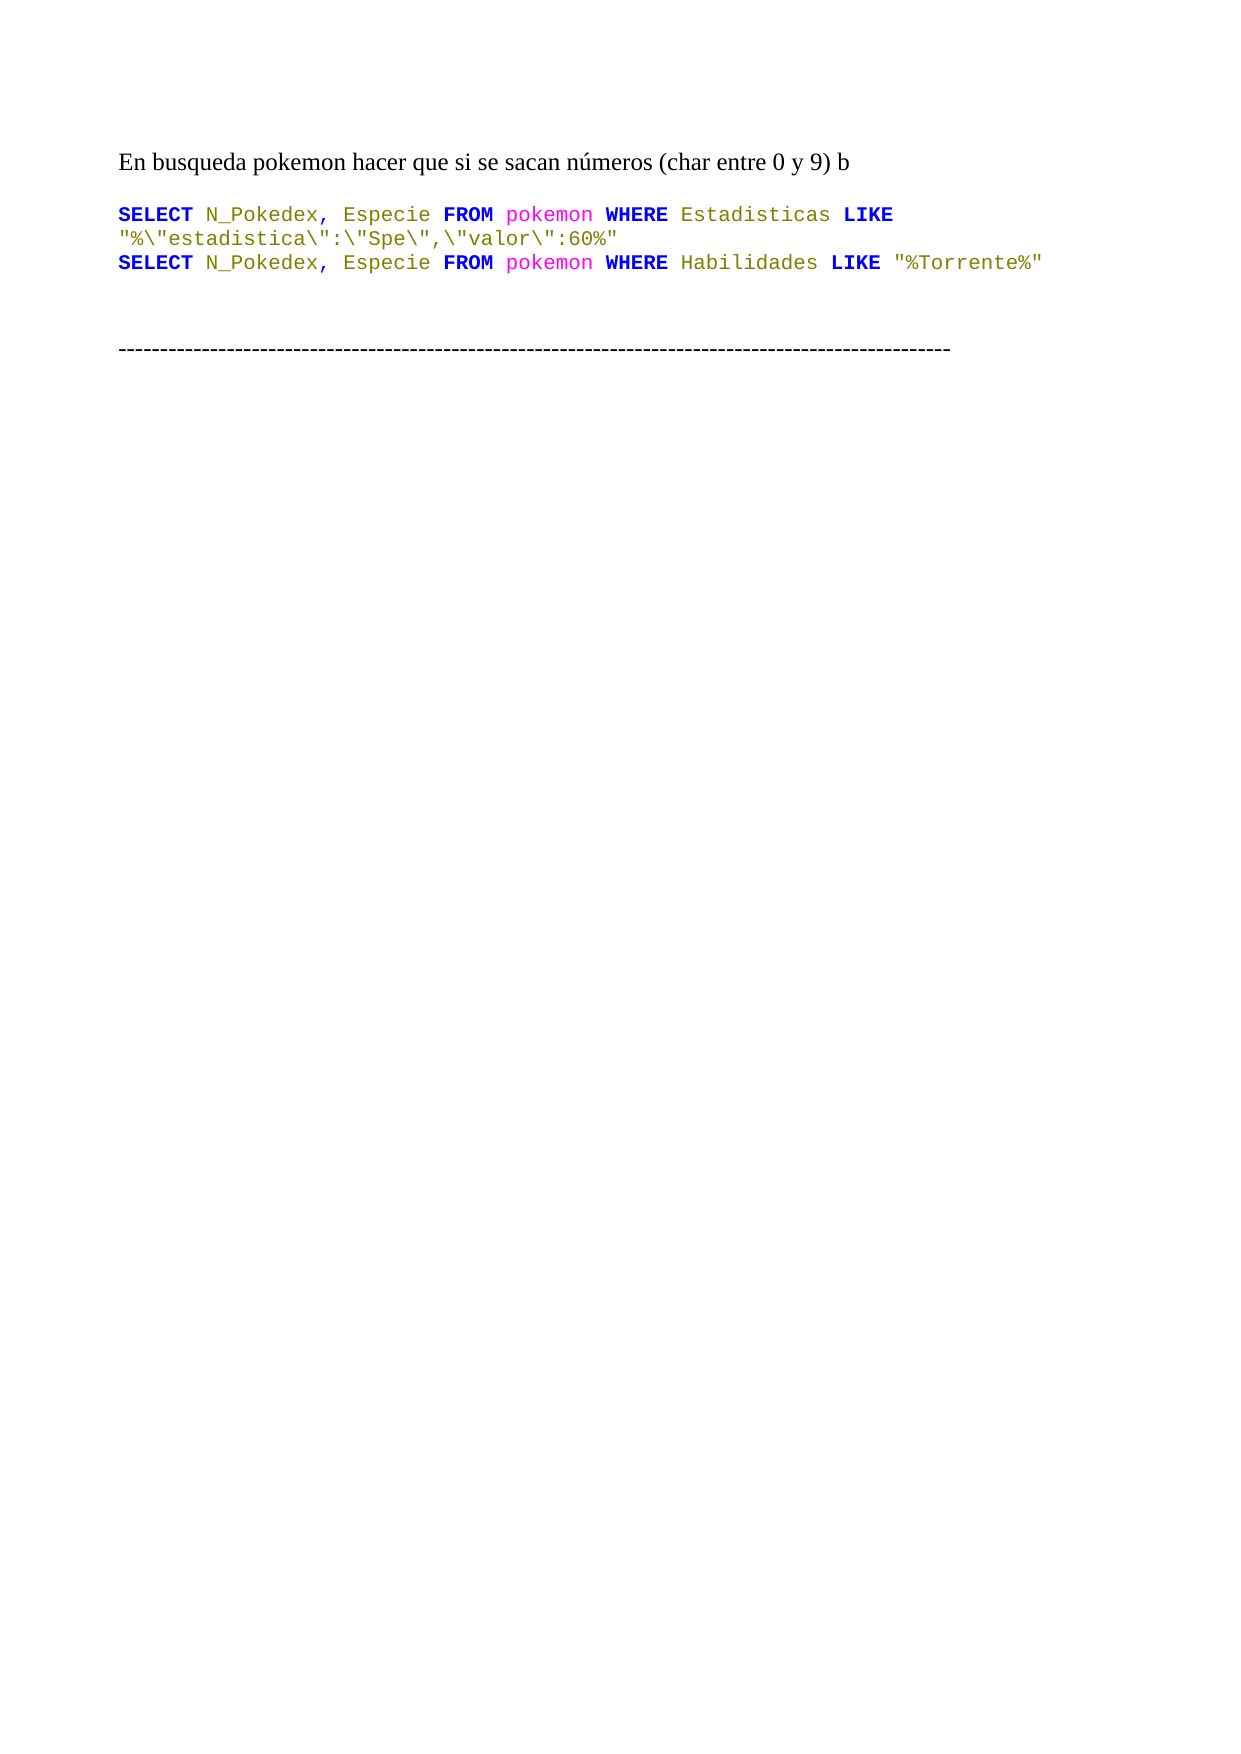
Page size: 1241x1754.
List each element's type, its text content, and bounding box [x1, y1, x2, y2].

text SELECT N_Pokedex, Especie FROM pokemon WHERE Habilidades LIKE "%Torrente%" [118, 252, 1122, 275]
text SELECT N_Pokedex, Especie FROM pokemon WHERE Estadisticas LIKE "%\"estadistica\":\"Spe\",\"valor\":60%" [118, 204, 1122, 252]
text ---------------------------------------------------------------------------------------------------- [118, 333, 1122, 362]
text En busqueda pokemon hacer que si se sacan números (char entre 0 y 9) b [118, 147, 1122, 176]
